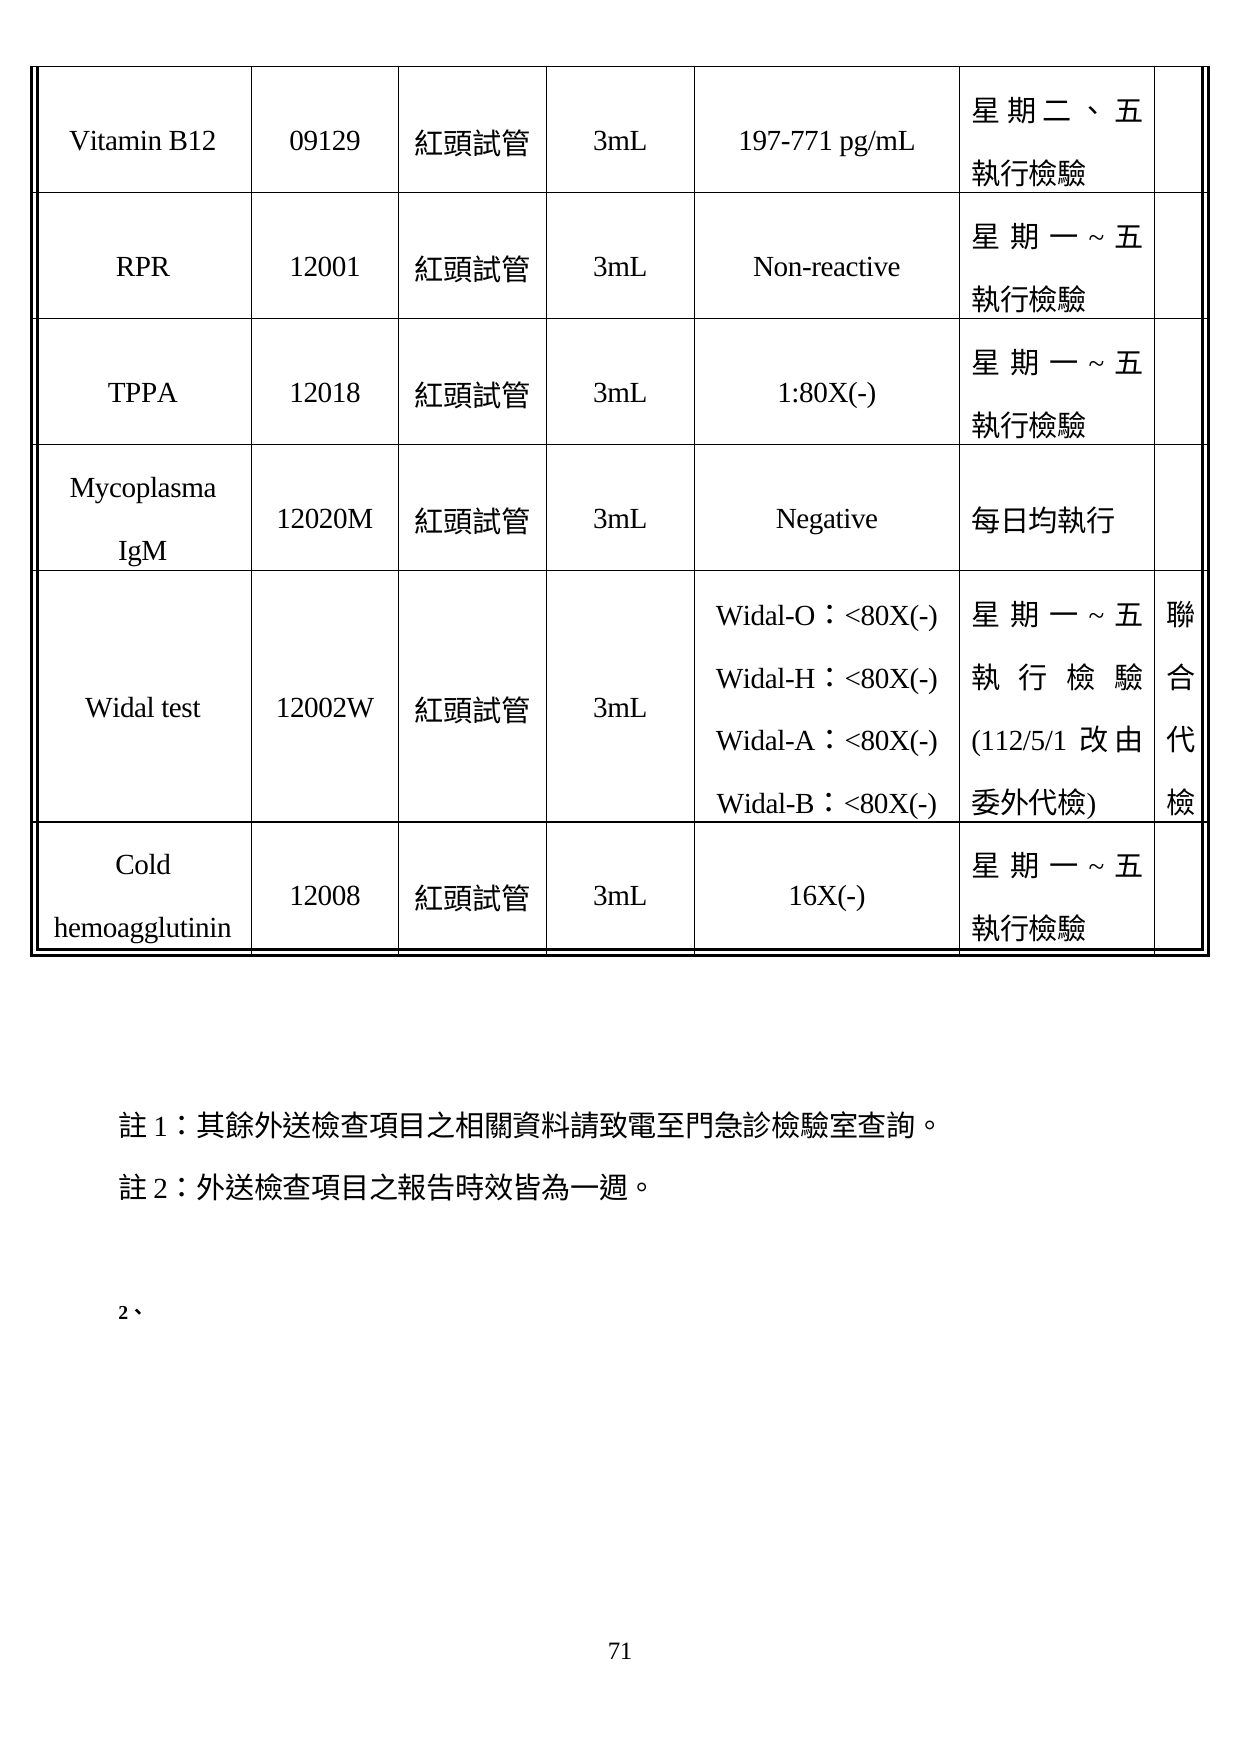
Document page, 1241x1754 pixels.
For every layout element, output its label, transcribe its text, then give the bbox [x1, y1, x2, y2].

table_cell 聯合代檢 [1155, 571, 1201, 821]
table_cell 星期一~五 執行檢驗 [960, 823, 1154, 947]
table_cell [1155, 445, 1201, 570]
table_cell 3mL [547, 571, 694, 821]
table_cell TPPA [39, 319, 251, 444]
table_cell 16X(-) [695, 823, 959, 947]
table_cell [1155, 193, 1201, 318]
table_cell 12018 [252, 319, 398, 444]
table_cell 3mL [547, 67, 694, 192]
table_cell 12001 [252, 193, 398, 318]
table_cell 星期一~五 執行檢驗 [960, 319, 1154, 444]
table_cell 星期一~五 執行檢驗 [960, 193, 1154, 318]
table_cell 紅頭試管 [399, 193, 546, 318]
table_cell [1155, 823, 1201, 947]
table_cell Negative [695, 445, 959, 570]
table_cell Widal-O：<80X(-) Widal-H：<80X(-) Widal-A：<80X(-) Widal-B：<80X(-) [695, 571, 959, 821]
table_cell 3mL [547, 319, 694, 444]
table_cell 紅頭試管 [399, 445, 546, 570]
table_cell Non-reactive [695, 193, 959, 318]
table_cell Cold hemoagglutinin [39, 823, 251, 947]
table_cell 3mL [547, 193, 694, 318]
table_cell 197-771 pg/mL [695, 67, 959, 192]
table_cell Widal test [39, 571, 251, 821]
table_cell 星期一~五 執行檢驗(112/5/1改由委外代檢) [960, 571, 1154, 821]
table_cell 紅頭試管 [399, 823, 546, 947]
table_cell 1:80X(-) [695, 319, 959, 444]
table_cell 紅頭試管 [399, 571, 546, 821]
text 註2：外送檢查項目之報告時效皆為一週。 [118, 1144, 1122, 1207]
table_cell RPR [39, 193, 251, 318]
table_cell Vitamin B12 [39, 67, 251, 192]
text 註1：其餘外送檢查項目之相關資料請致電至門急診檢驗室查詢。 [118, 1082, 1122, 1144]
table_cell 3mL [547, 445, 694, 570]
table_cell 星期二、五執行檢驗 [960, 67, 1154, 192]
table_cell 12020M [252, 445, 398, 570]
table_cell 3mL [547, 823, 694, 947]
table_cell 12008 [252, 823, 398, 947]
table_cell 紅頭試管 [399, 319, 546, 444]
table_cell 每日均執行 [960, 445, 1154, 570]
table_cell 紅頭試管 [399, 67, 546, 192]
table_cell [1155, 67, 1201, 192]
table_cell [1155, 319, 1201, 444]
table_cell Mycoplasma IgM [39, 445, 251, 570]
table_cell 12002W [252, 571, 398, 821]
table_cell 09129 [252, 67, 398, 192]
